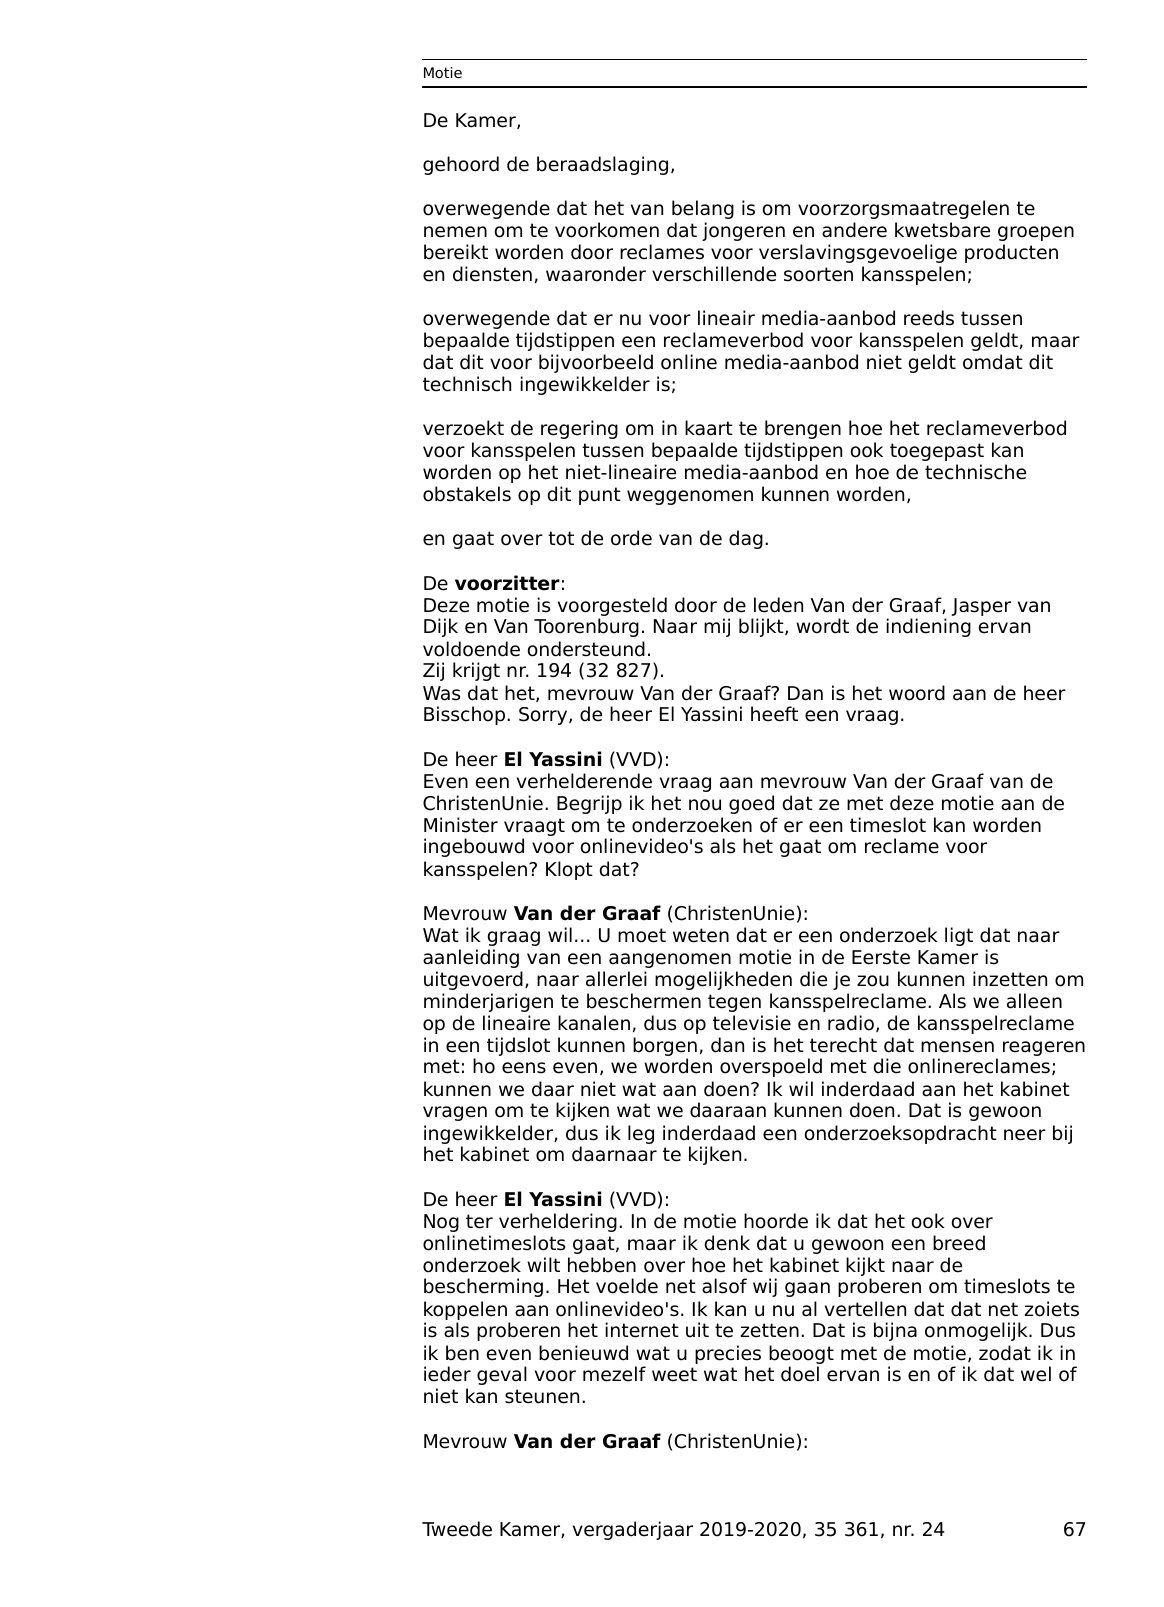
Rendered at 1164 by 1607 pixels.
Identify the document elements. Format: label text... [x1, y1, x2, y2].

text verzoekt de regering om in kaart te brengen hoe het reclameverbod voor kansspelen tussen bepaalde tijdstippen ook toegepast kan worden op het niet-lineaire media-aanbod en hoe de technische obstakels op dit punt weggenomen kunnen worden, [422, 418, 1087, 506]
table_header Motie [422, 60, 1087, 86]
text Zij krijgt nr. 194 (32 827). [422, 660, 1087, 682]
text Mevrouw Van der Graaf (ChristenUnie): [422, 903, 1087, 924]
text De heer El Yassini (VVD): [422, 1188, 1087, 1211]
text Deze motie is voorgesteld door de leden Van der Graaf, Jasper van Dijk en Van Toorenburg. Naar mij blijkt, wordt de indiening ervan voldoende ondersteund. [422, 594, 1087, 660]
text De heer El Yassini (VVD): [422, 748, 1087, 771]
text Wat ik graag wil... U moet weten dat er een onderzoek ligt dat naar aanleiding van een aangenomen motie in de Eerste Kamer is uitgevoerd, naar allerlei mogelijkheden die je zou kunnen inzetten om minderjarigen te beschermen tegen kansspelreclame. Als we alleen op de lineaire kanalen, dus op televisie en radio, de kansspelreclame in een tijdslot kunnen borgen, dan is het terecht dat mensen reageren met: ho eens even, we worden overspoeld met die onlinereclames; kunnen we daar niet wat aan doen? Ik wil inderdaad aan het kabinet vragen om te kijken wat we daaraan kunnen doen. Dat is gewoon ingewikkelder, dus ik leg inderdaad een onderzoeksopdracht neer bij het kabinet om daarnaar te kijken. [422, 924, 1087, 1166]
text De Kamer, [422, 110, 1087, 132]
text Nog ter verheldering. In de motie hoorde ik dat het ook over onlinetimeslots gaat, maar ik denk dat u gewoon een breed onderzoek wilt hebben over hoe het kabinet kijkt naar de bescherming. Het voelde net alsof wij gaan proberen om timeslots te koppelen aan onlinevideo's. Ik kan u nu al vertellen dat dat net zoiets is als proberen het internet uit te zetten. Dat is bijna onmogelijk. Dus ik ben even benieuwd wat u precies beoogt met de motie, zodat ik in ieder geval voor mezelf weet wat het doel ervan is en of ik dat wel of niet kan steunen. [422, 1211, 1087, 1408]
text De voorzitter: [422, 572, 1087, 594]
text en gaat over tot de orde van de dag. [422, 528, 1087, 550]
text Even een verhelderende vraag aan mevrouw Van der Graaf van de ChristenUnie. Begrijp ik het nou goed dat ze met deze motie aan de Minister vraagt om te onderzoeken of er een timeslot kan worden ingebouwd voor onlinevideo's als het gaat om reclame voor kansspelen? Klopt dat? [422, 771, 1087, 880]
text gehoord de beraadslaging, [422, 154, 1087, 176]
text Was dat het, mevrouw Van der Graaf? Dan is het woord aan de heer Bisschop. Sorry, de heer El Yassini heeft een vraag. [422, 682, 1087, 726]
text overwegende dat er nu voor lineair media-aanbod reeds tussen bepaalde tijdstippen een reclameverbod voor kansspelen geldt, maar dat dit voor bijvoorbeeld online media-aanbod niet geldt omdat dit technisch ingewikkelder is; [422, 308, 1087, 396]
text Mevrouw Van der Graaf (ChristenUnie): [422, 1431, 1087, 1452]
text overwegende dat het van belang is om voorzorgsmaatregelen te nemen om te voorkomen dat jongeren en andere kwetsbare groepen bereikt worden door reclames voor verslavingsgevoelige producten en diensten, waaronder verschillende soorten kansspelen; [422, 198, 1087, 286]
